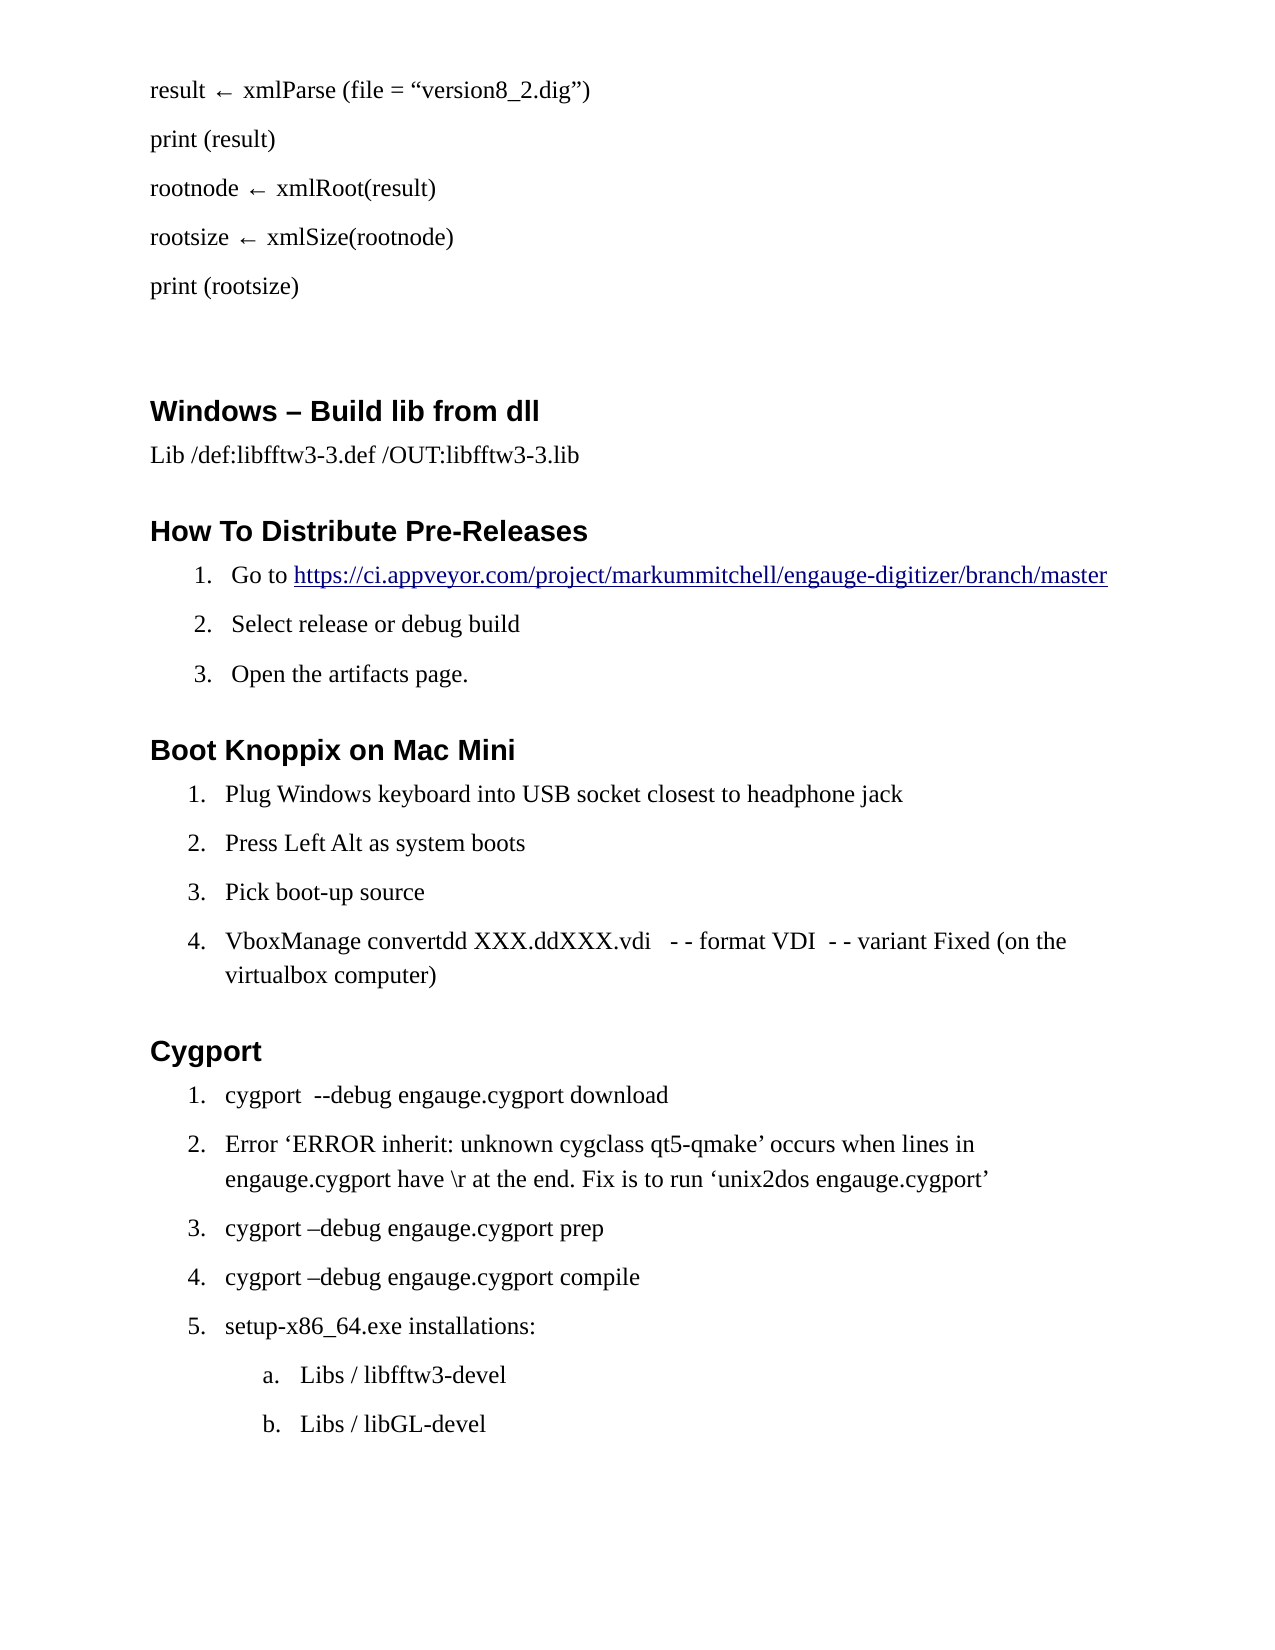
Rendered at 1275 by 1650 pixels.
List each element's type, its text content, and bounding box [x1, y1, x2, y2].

list Open the artifacts page. [194, 659, 1125, 687]
list Pick boot-up source [187, 877, 1125, 906]
list Libs / libfftw3-devel [262, 1360, 1125, 1389]
text print (rootsize) [150, 271, 1125, 300]
list Press Left Alt as system boots [187, 828, 1125, 857]
subtitle How To Distribute Pre-Releases [150, 514, 1125, 548]
list Go to https://ci.appveyor.com/project/markummitchell/engauge-digitizer/branch/master [194, 561, 1125, 589]
list Error ‘ERROR inherit: unknown cygclass qt5-qmake’ occurs when lines in engauge.cygport have \r at the end. Fix is to run ‘unix2dos engauge.cygport’ [187, 1129, 1125, 1193]
text rootsize ← xmlSize(rootnode) [150, 222, 1125, 251]
subtitle Windows – Build lib from dll [150, 394, 1125, 428]
text print (result) [150, 124, 1125, 153]
text rootnode ← xmlRoot(result) [150, 173, 1125, 202]
text Lib /def:libfftw3-3.def /OUT:libfftw3-3.lib [150, 440, 1125, 469]
text result ← xmlParse (file = “version8_2.dig”) [150, 75, 1125, 104]
list VboxManage convertdd XXX.ddXXX.vdi - - format VDI - - variant Fixed (on the virtualbox computer) [187, 926, 1125, 989]
list cygport –debug engauge.cygport compile [187, 1262, 1125, 1291]
list cygport --debug engauge.cygport download [187, 1081, 1125, 1109]
subtitle Boot Knoppix on Mac Mini [150, 733, 1125, 766]
list Libs / libGL-devel [262, 1409, 1125, 1438]
list cygport –debug engauge.cygport prep [187, 1213, 1125, 1242]
list Plug Windows keyboard into USB socket closest to headphone jack [187, 779, 1125, 807]
list setup-x86_64.exe installations: [187, 1311, 1125, 1340]
list Select release or debug build [194, 609, 1125, 638]
subtitle Cygport [150, 1034, 1125, 1068]
